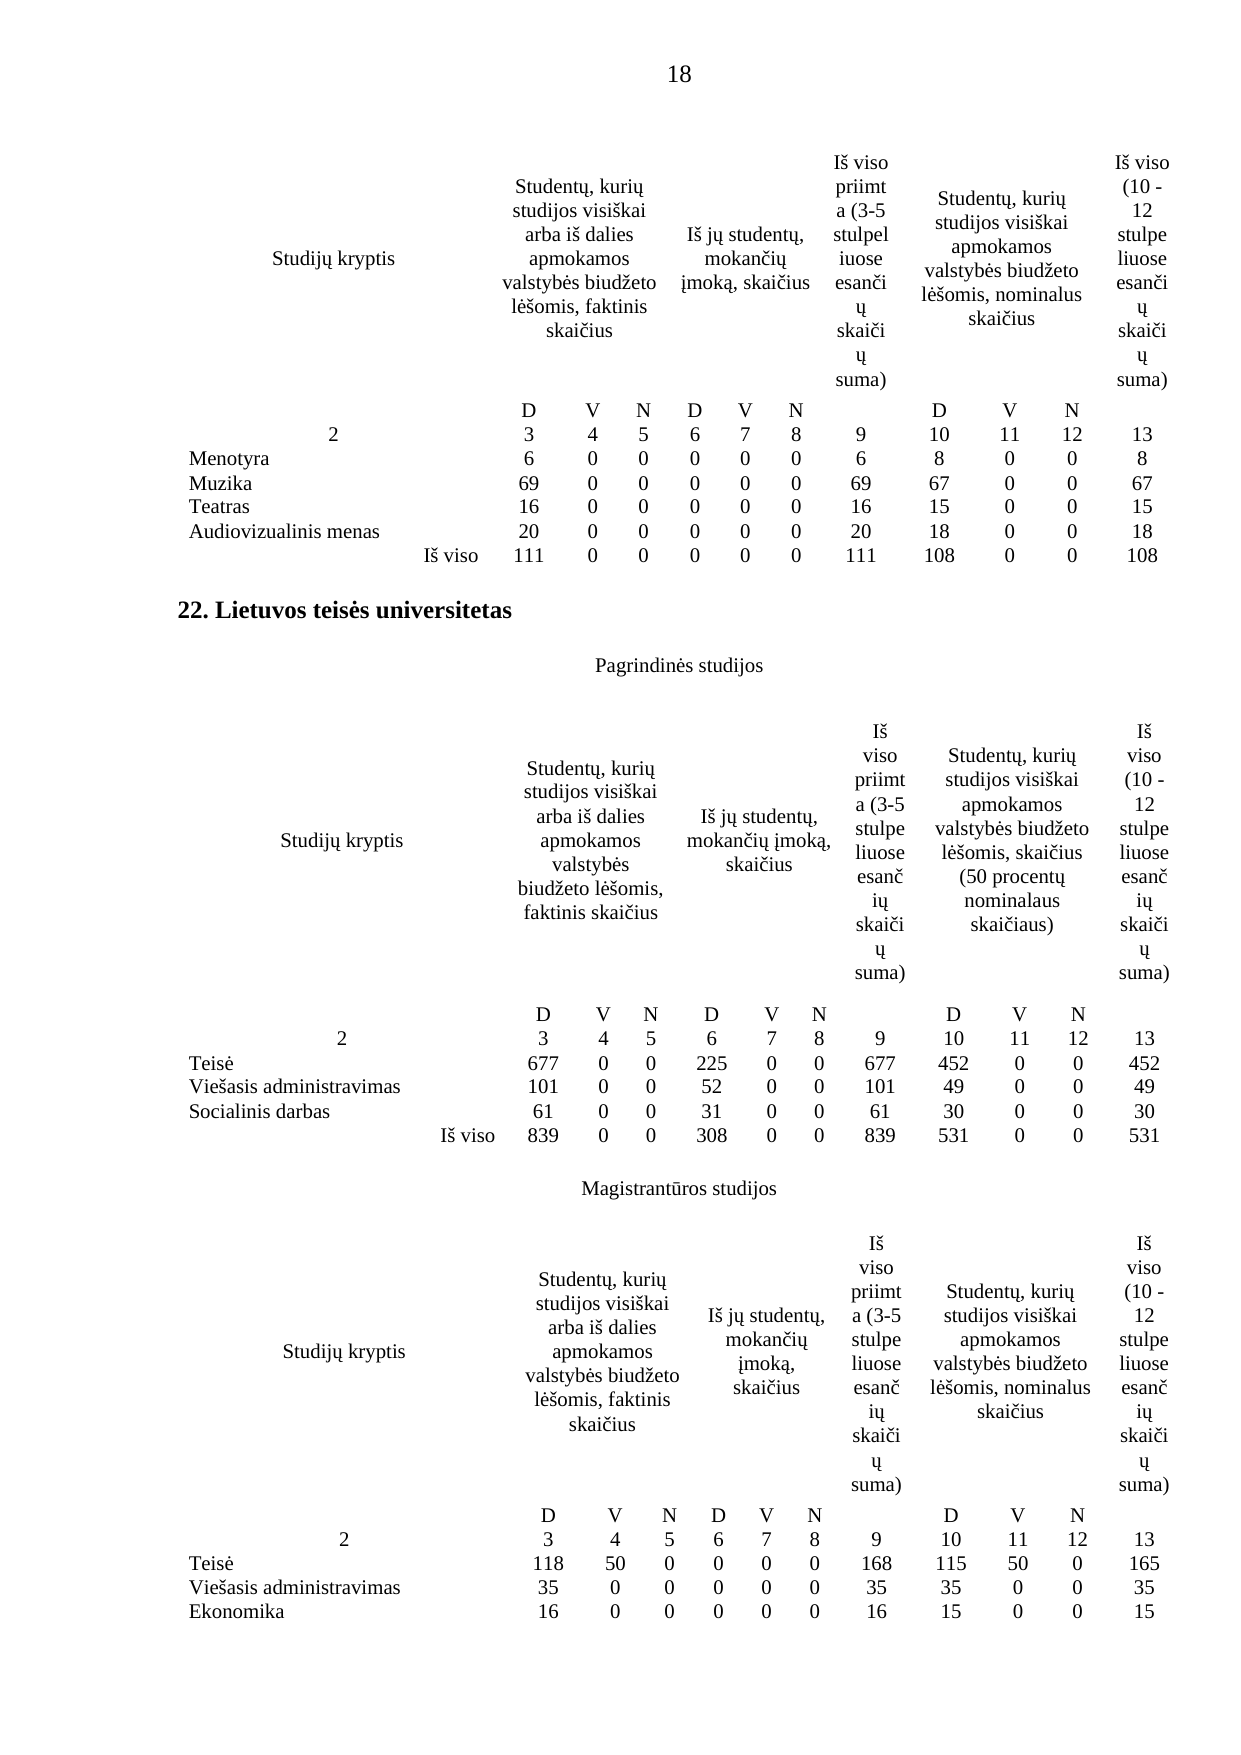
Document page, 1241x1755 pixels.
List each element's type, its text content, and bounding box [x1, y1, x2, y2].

text 22. Lietuvos teisės universitetas [177, 595, 1181, 624]
table_cell 50 [585, 1551, 645, 1575]
table_cell 52 [675, 1075, 748, 1098]
table_cell 2 [177, 422, 489, 446]
table_cell 0 [645, 1599, 694, 1623]
table_cell N [645, 1503, 694, 1527]
table_cell D [675, 1002, 748, 1026]
table_cell D [511, 1503, 585, 1527]
table_cell 5 [645, 1527, 694, 1551]
table_cell V [743, 1503, 790, 1527]
table_cell 0 [770, 519, 822, 543]
table_cell 30 [917, 1099, 990, 1123]
table_cell 0 [990, 1099, 1049, 1123]
table_cell 0 [988, 1575, 1047, 1599]
table_cell 0 [568, 446, 618, 470]
table_cell 0 [743, 1599, 790, 1623]
table_cell 8 [1103, 446, 1181, 470]
table_cell V [585, 1503, 645, 1527]
table_cell Iš viso (10 -12 stulpeliuose esančių skaičių suma) [1108, 677, 1181, 1026]
table_cell 108 [1103, 543, 1181, 567]
table_cell 15 [900, 495, 978, 518]
table_cell 12 [1041, 422, 1103, 446]
table_cell 16 [839, 1599, 913, 1623]
table_cell 168 [839, 1551, 913, 1575]
table_cell Iš viso priimta (3-5 stulpeliuose esančių skaičių suma) [843, 677, 917, 1026]
table_cell 0 [748, 1075, 795, 1098]
table_cell 0 [1041, 519, 1103, 543]
table_cell 0 [743, 1551, 790, 1575]
table_cell 0 [669, 543, 720, 567]
table_cell 13 [1103, 422, 1181, 446]
table_cell Studentų, kurių studijos visiškai apmokamos valstybės biudžeto lėšomis, nominalus skaičius [900, 118, 1103, 398]
table_cell Studentų, kurių studijos visiškai apmokamos valstybės biudžeto lėšomis, skaičius (50 procentų nominalaus skaičiaus) [917, 677, 1107, 1002]
table_cell 677 [506, 1050, 580, 1074]
table_cell Studentų, kurių studijos visiškai arba iš dalies apmokamos valstybės biudžeto lėšomis, faktinis skaičius [490, 118, 669, 398]
table_cell 0 [978, 495, 1041, 518]
table_cell 0 [1048, 1599, 1107, 1623]
table_cell 0 [669, 495, 720, 518]
table_cell D [917, 1002, 990, 1026]
table_cell Viešasis administravimas [177, 1075, 506, 1098]
table_cell 7 [748, 1026, 795, 1050]
table_cell 0 [795, 1050, 843, 1074]
table_cell 0 [795, 1075, 843, 1098]
table_cell 0 [720, 470, 770, 494]
table_cell 0 [720, 446, 770, 470]
table_cell Socialinis darbas [177, 1099, 506, 1123]
table_cell 7 [743, 1527, 790, 1551]
table_cell 0 [580, 1075, 627, 1098]
table_cell 0 [743, 1575, 790, 1599]
table_cell 9 [822, 422, 900, 446]
table_cell 0 [1048, 1551, 1107, 1575]
table_cell 108 [900, 543, 978, 567]
table_cell Iš jų studentų, mokančių įmoką, skaičius [675, 677, 843, 1002]
table_cell 2 [177, 1527, 511, 1551]
table_cell 8 [770, 422, 822, 446]
table_cell 5 [627, 1026, 675, 1050]
table_cell Studijų kryptis [177, 677, 506, 1002]
table_cell 0 [669, 446, 720, 470]
table_cell 0 [720, 543, 770, 567]
table_cell 8 [790, 1527, 839, 1551]
table_cell 3 [511, 1527, 585, 1551]
table_cell 0 [720, 519, 770, 543]
table_cell V [580, 1002, 627, 1026]
table_cell 50 [988, 1551, 1047, 1575]
table_cell 0 [568, 543, 618, 567]
table_cell 225 [675, 1050, 748, 1074]
table_cell 8 [795, 1026, 843, 1050]
table_cell 69 [490, 470, 568, 494]
table_cell 0 [990, 1050, 1049, 1074]
table_cell Iš viso priimta (3-5 stulpeliuose esančių skaičių suma) [822, 118, 900, 422]
table_cell 0 [1041, 543, 1103, 567]
table_cell 452 [1108, 1050, 1181, 1074]
table_cell 69 [822, 470, 900, 494]
table_cell Studentų, kurių studijos visiškai arba iš dalies apmokamos valstybės biudžeto lėšomis, faktinis skaičius [511, 1200, 694, 1503]
table_cell 0 [770, 495, 822, 518]
table_cell D [506, 1002, 580, 1026]
table_cell 49 [917, 1075, 990, 1098]
table_cell 0 [978, 446, 1041, 470]
table_cell Viešasis administravimas [177, 1575, 511, 1599]
table_cell 35 [511, 1575, 585, 1599]
table_cell 15 [1107, 1599, 1181, 1623]
table_cell 839 [506, 1123, 580, 1147]
table_cell 0 [580, 1099, 627, 1123]
table_cell 0 [770, 446, 822, 470]
table_cell Iš jų studentų, mokančių įmoką, skaičius [669, 118, 822, 398]
table_cell 0 [1049, 1050, 1107, 1074]
table_cell 35 [839, 1575, 913, 1599]
table_cell Iš viso [177, 543, 489, 567]
table_cell 0 [645, 1575, 694, 1599]
table_cell D [669, 398, 720, 422]
table_cell 35 [1107, 1575, 1181, 1599]
table_cell Studijų kryptis [177, 1200, 511, 1503]
table_cell 67 [900, 470, 978, 494]
table_cell 31 [675, 1099, 748, 1123]
table_cell N [770, 398, 822, 422]
table_cell 16 [511, 1599, 585, 1623]
table_cell 115 [914, 1551, 988, 1575]
table_cell 18 [1103, 519, 1181, 543]
table_cell N [627, 1002, 675, 1026]
table_cell 0 [627, 1075, 675, 1098]
table_cell Studijų kryptis [177, 118, 489, 398]
table_cell 0 [748, 1099, 795, 1123]
table_cell 111 [490, 543, 568, 567]
table_cell 0 [978, 543, 1041, 567]
table_cell 12 [1049, 1026, 1107, 1050]
table_cell 0 [978, 470, 1041, 494]
table_cell Menotyra [177, 446, 489, 470]
table_cell 2 [177, 1026, 506, 1050]
table_cell 0 [1041, 495, 1103, 518]
table_cell 0 [645, 1551, 694, 1575]
table_cell 0 [580, 1050, 627, 1074]
table_cell 49 [1108, 1075, 1181, 1098]
table_cell 0 [790, 1551, 839, 1575]
table_cell 0 [1049, 1075, 1107, 1098]
table_cell 18 [900, 519, 978, 543]
table_cell 0 [748, 1123, 795, 1147]
table_cell 101 [843, 1075, 917, 1098]
table_cell 531 [917, 1123, 990, 1147]
table_cell 5 [618, 422, 669, 446]
table_cell V [568, 398, 618, 422]
table_cell D [914, 1503, 988, 1527]
table_cell 0 [990, 1075, 1049, 1098]
table_cell 0 [1049, 1123, 1107, 1147]
table_cell 308 [675, 1123, 748, 1147]
table_cell D [490, 398, 568, 422]
table_cell 12 [1048, 1527, 1107, 1551]
table_cell 0 [988, 1599, 1047, 1623]
table_cell V [988, 1503, 1047, 1527]
table_cell 20 [490, 519, 568, 543]
table_cell D [900, 398, 978, 422]
table_cell Iš jų studentų, mokančių įmoką, skaičius [694, 1200, 839, 1503]
table_cell N [1041, 398, 1103, 422]
table_cell 16 [490, 495, 568, 518]
table_cell 0 [978, 519, 1041, 543]
table_cell 10 [900, 422, 978, 446]
table_cell 4 [568, 422, 618, 446]
table_cell 0 [618, 446, 669, 470]
table_cell 4 [585, 1527, 645, 1551]
table_cell 30 [1108, 1099, 1181, 1123]
table_cell 4 [580, 1026, 627, 1050]
table_cell Iš viso (10 -12 stulpeliuose esančių skaičių suma) [1107, 1200, 1181, 1527]
table_cell 0 [618, 470, 669, 494]
table_cell 677 [843, 1050, 917, 1074]
table_cell 0 [585, 1575, 645, 1599]
table_cell 0 [618, 519, 669, 543]
table_cell 0 [770, 543, 822, 567]
table_cell 452 [917, 1050, 990, 1074]
table_cell 11 [988, 1527, 1047, 1551]
table_cell 0 [694, 1575, 743, 1599]
table_cell 20 [822, 519, 900, 543]
table_cell Audiovizualinis menas [177, 519, 489, 543]
table_cell [177, 1503, 511, 1527]
table_cell V [720, 398, 770, 422]
table_cell 9 [843, 1026, 917, 1050]
table_cell V [748, 1002, 795, 1026]
table_cell 67 [1103, 470, 1181, 494]
table_cell Studentų, kurių studijos visiškai arba iš dalies apmokamos valstybės biudžeto lėšomis, faktinis skaičius [506, 677, 675, 1002]
table_cell 13 [1107, 1527, 1181, 1551]
table_cell 3 [490, 422, 568, 446]
table_cell V [978, 398, 1041, 422]
table_cell 0 [1049, 1099, 1107, 1123]
table_cell 0 [1041, 470, 1103, 494]
table_cell 6 [490, 446, 568, 470]
table_cell 0 [568, 519, 618, 543]
table_cell 6 [675, 1026, 748, 1050]
table_cell 0 [990, 1123, 1049, 1147]
table_cell 3 [506, 1026, 580, 1050]
table_header Pagrindinės studijos [177, 653, 1181, 677]
table_cell Iš viso priimta (3-5 stulpeliuose esančių skaičių suma) [839, 1200, 913, 1527]
table_cell Teisė [177, 1050, 506, 1074]
table_cell 0 [627, 1050, 675, 1074]
table_cell 0 [580, 1123, 627, 1147]
table_cell 6 [822, 446, 900, 470]
table_cell 11 [978, 422, 1041, 446]
table_cell 0 [1041, 446, 1103, 470]
table_header Magistrantūros studijos [177, 1175, 1181, 1199]
table_cell Iš viso (10 -12 stulpeliuose esančių skaičių suma) [1103, 118, 1181, 422]
table_cell 0 [770, 470, 822, 494]
table_cell Teisė [177, 1551, 511, 1575]
table_cell 0 [790, 1599, 839, 1623]
table_cell 13 [1108, 1026, 1181, 1050]
table_cell 0 [618, 543, 669, 567]
table_cell [177, 398, 489, 422]
table_cell N [618, 398, 669, 422]
table_cell 0 [795, 1099, 843, 1123]
table_cell 0 [627, 1123, 675, 1147]
table_cell 0 [669, 519, 720, 543]
table_cell 0 [627, 1099, 675, 1123]
table_cell 118 [511, 1551, 585, 1575]
table_cell 0 [585, 1599, 645, 1623]
table_cell Muzika [177, 470, 489, 494]
table_cell 6 [669, 422, 720, 446]
table_cell 0 [669, 470, 720, 494]
table_cell 839 [843, 1123, 917, 1147]
table_cell N [795, 1002, 843, 1026]
table_cell N [790, 1503, 839, 1527]
table_cell 165 [1107, 1551, 1181, 1575]
table_cell 9 [839, 1527, 913, 1551]
table_cell 16 [822, 495, 900, 518]
table_cell N [1048, 1503, 1107, 1527]
table_cell 0 [568, 470, 618, 494]
table_cell 15 [914, 1599, 988, 1623]
table_cell 0 [795, 1123, 843, 1147]
table_cell 101 [506, 1075, 580, 1098]
table_cell [177, 1002, 506, 1026]
table_cell 0 [720, 495, 770, 518]
table_cell N [1049, 1002, 1107, 1026]
table_cell 0 [694, 1599, 743, 1623]
table_cell V [990, 1002, 1049, 1026]
table_cell 8 [900, 446, 978, 470]
table_cell 7 [720, 422, 770, 446]
table_cell 10 [914, 1527, 988, 1551]
table_cell D [694, 1503, 743, 1527]
table_cell 10 [917, 1026, 990, 1050]
table_cell 15 [1103, 495, 1181, 518]
table_cell Ekonomika [177, 1599, 511, 1623]
table_cell 0 [790, 1575, 839, 1599]
table_cell Iš viso [177, 1123, 506, 1147]
table_cell 11 [990, 1026, 1049, 1050]
table_cell 111 [822, 543, 900, 567]
table_cell 0 [694, 1551, 743, 1575]
table_cell 0 [618, 495, 669, 518]
table_cell Studentų, kurių studijos visiškai apmokamos valstybės biudžeto lėšomis, nominalus skaičius [914, 1200, 1107, 1503]
table_cell 61 [843, 1099, 917, 1123]
table_cell 61 [506, 1099, 580, 1123]
table_cell 6 [694, 1527, 743, 1551]
table_cell Teatras [177, 495, 489, 518]
table_cell 0 [568, 495, 618, 518]
table_cell 35 [914, 1575, 988, 1599]
table_cell 0 [748, 1050, 795, 1074]
table_cell 0 [1048, 1575, 1107, 1599]
table_cell 531 [1108, 1123, 1181, 1147]
